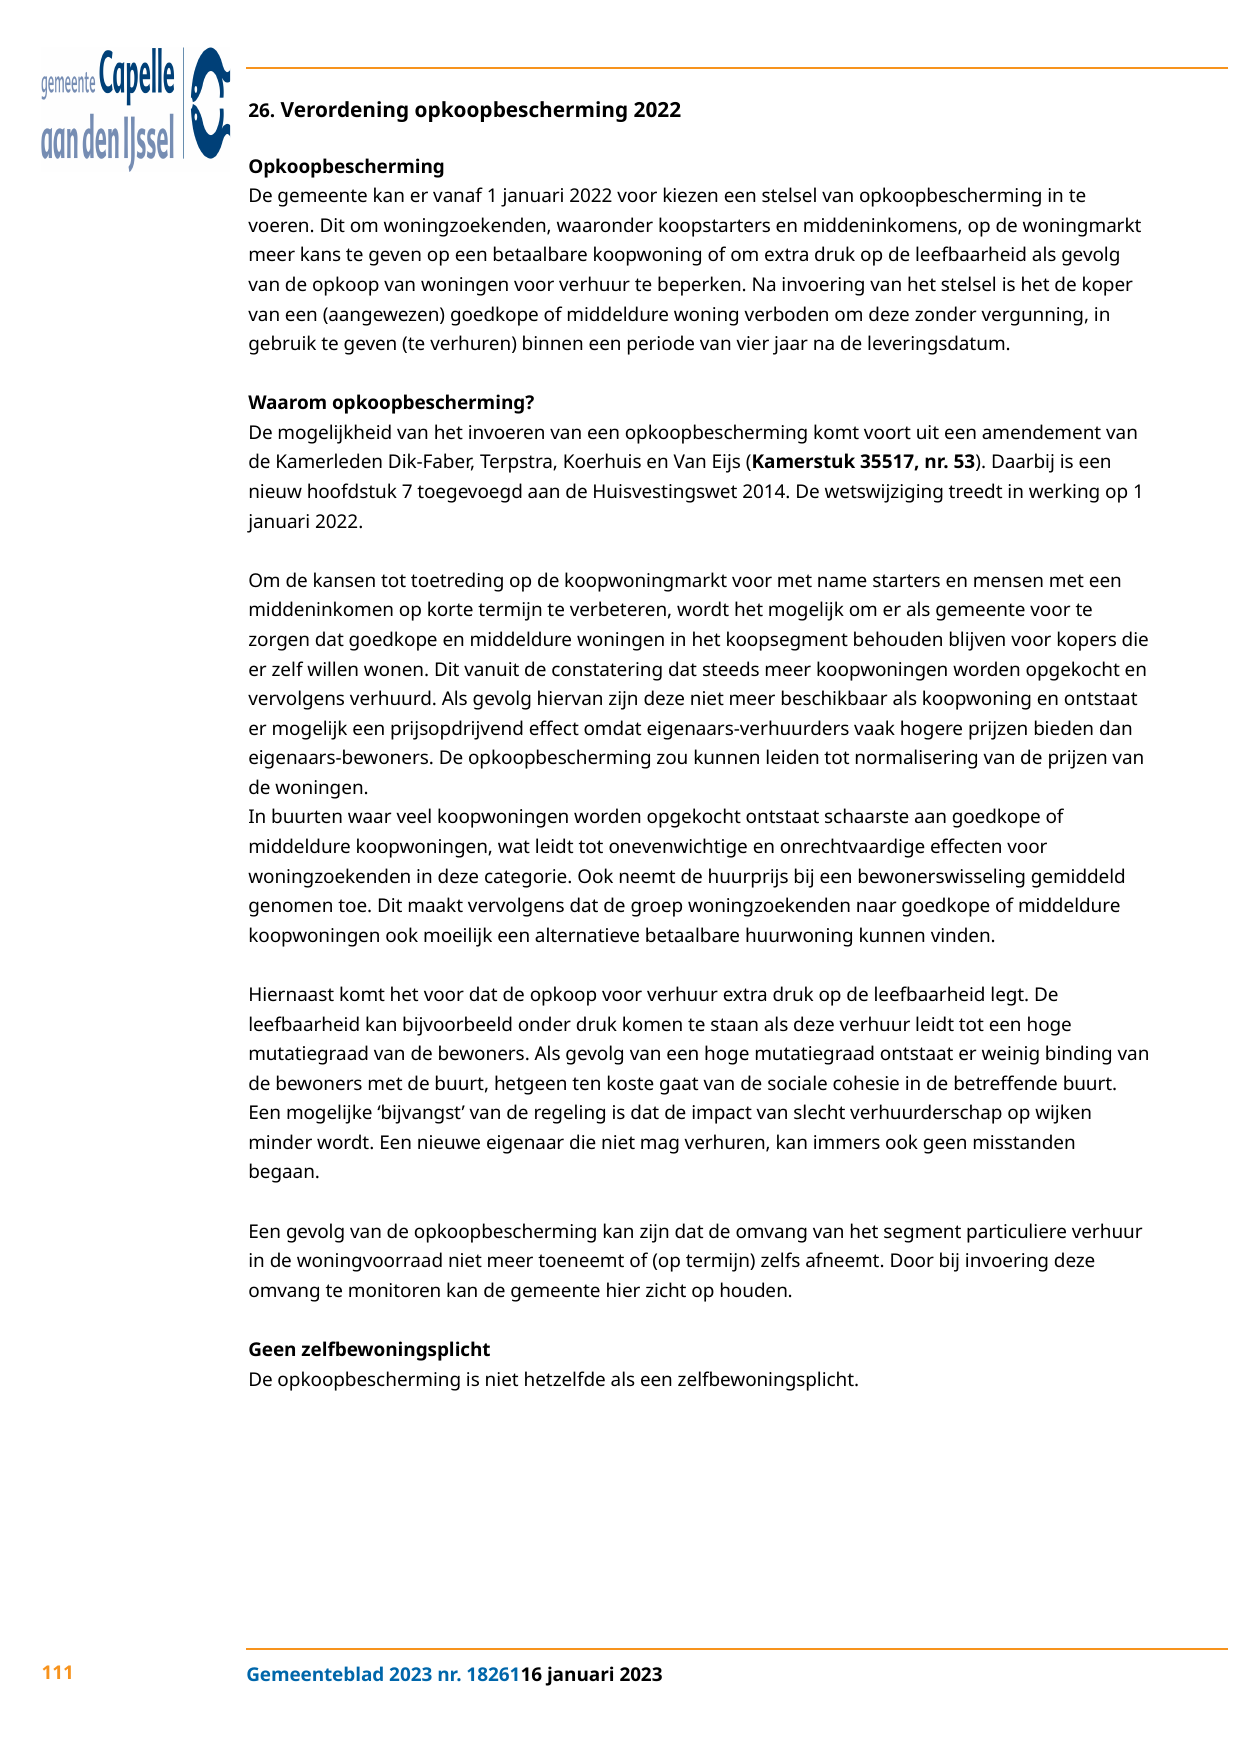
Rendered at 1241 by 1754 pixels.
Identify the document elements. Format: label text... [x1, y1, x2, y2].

text Waarom opkoopbescherming? [248, 389, 1152, 415]
text De mogelijkheid van het invoeren van een opkoopbescherming komt voort uit een amendement van de Kamerleden Dik-Faber, Terpstra, Koerhuis en Van Eijs (Kamerstuk 35517, nr. 53). Daarbij is een nieuw hoofdstuk 7 toegevoegd aan de Huisvestingswet 2014. De wetswijziging treedt in werking op 1 januari 2022. [248, 419, 1152, 534]
picture [41, 47, 231, 172]
text 26. Verordening opkoopbescherming 2022 [248, 95, 1152, 123]
text Om de kansen tot toetreding op de koopwoningmarkt voor met name starters en mensen met een middeninkomen op korte termijn te verbeteren, wordt het mogelijk om er als gemeente voor te zorgen dat goedkope en middeldure woningen in het koopsegment behouden blijven voor kopers die er zelf willen wonen. Dit vanuit de constatering dat steeds meer koopwoningen worden opgekocht en vervolgens verhuurd. Als gevolg hiervan zijn deze niet meer beschikbaar als koopwoning en ontstaat er mogelijk een prijsopdrijvend effect omdat eigenaars-verhuurders vaak hogere prijzen bieden dan eigenaars-bewoners. De opkoopbescherming zou kunnen leiden tot normalisering van de prijzen van de woningen. [248, 567, 1152, 800]
text De opkoopbescherming is niet hetzelfde als een zelfbewoningsplicht. [248, 1366, 1152, 1392]
text Een gevolg van de opkoopbescherming kan zijn dat de omvang van het segment particuliere verhuur in de woningvoorraad niet meer toeneemt of (op termijn) zelfs afneemt. Door bij invoering deze omvang te monitoren kan de gemeente hier zicht op houden. [248, 1218, 1152, 1303]
text In buurten waar veel koopwoningen worden opgekocht ontstaat schaarste aan goedkope of middeldure koopwoningen, wat leidt tot onevenwichtige en onrechtvaardige effecten voor woningzoekenden in deze categorie. Ook neemt de huurprijs bij een bewonerswisseling gemiddeld genomen toe. Dit maakt vervolgens dat de groep woningzoekenden naar goedkope of middeldure koopwoningen ook moeilijk een alternatieve betaalbare huurwoning kunnen vinden. [248, 804, 1152, 948]
text Hiernaast komt het voor dat de opkoop voor verhuur extra druk op de leefbaarheid legt. De leefbaarheid kan bijvoorbeeld onder druk komen te staan als deze verhuur leidt tot een hoge mutatiegraad van de bewoners. Als gevolg van een hoge mutatiegraad ontstaat er weinig binding van de bewoners met de buurt, hetgeen ten koste gaat van de sociale cohesie in de betreffende buurt. Een mogelijke ‘bijvangst’ van de regeling is dat de impact van slecht verhuurderschap op wijken minder wordt. Een nieuwe eigenaar die niet mag verhuren, kan immers ook geen misstanden begaan. [248, 981, 1152, 1184]
text Opkoopbescherming [248, 153, 1152, 179]
text Geen zelfbewoningsplicht [248, 1336, 1152, 1362]
text De gemeente kan er vanaf 1 januari 2022 voor kiezen een stelsel van opkoopbescherming in te voeren. Dit om woningzoekenden, waaronder koopstarters en middeninkomens, op de woningmarkt meer kans te geven op een betaalbare koopwoning of om extra druk op de leefbaarheid als gevolg van de opkoop van woningen voor verhuur te beperken. Na invoering van het stelsel is het de koper van een (aangewezen) goedkope of middeldure woning verboden om deze zonder vergunning, in gebruik te geven (te verhuren) binnen een periode van vier jaar na de leveringsdatum. [248, 182, 1152, 356]
